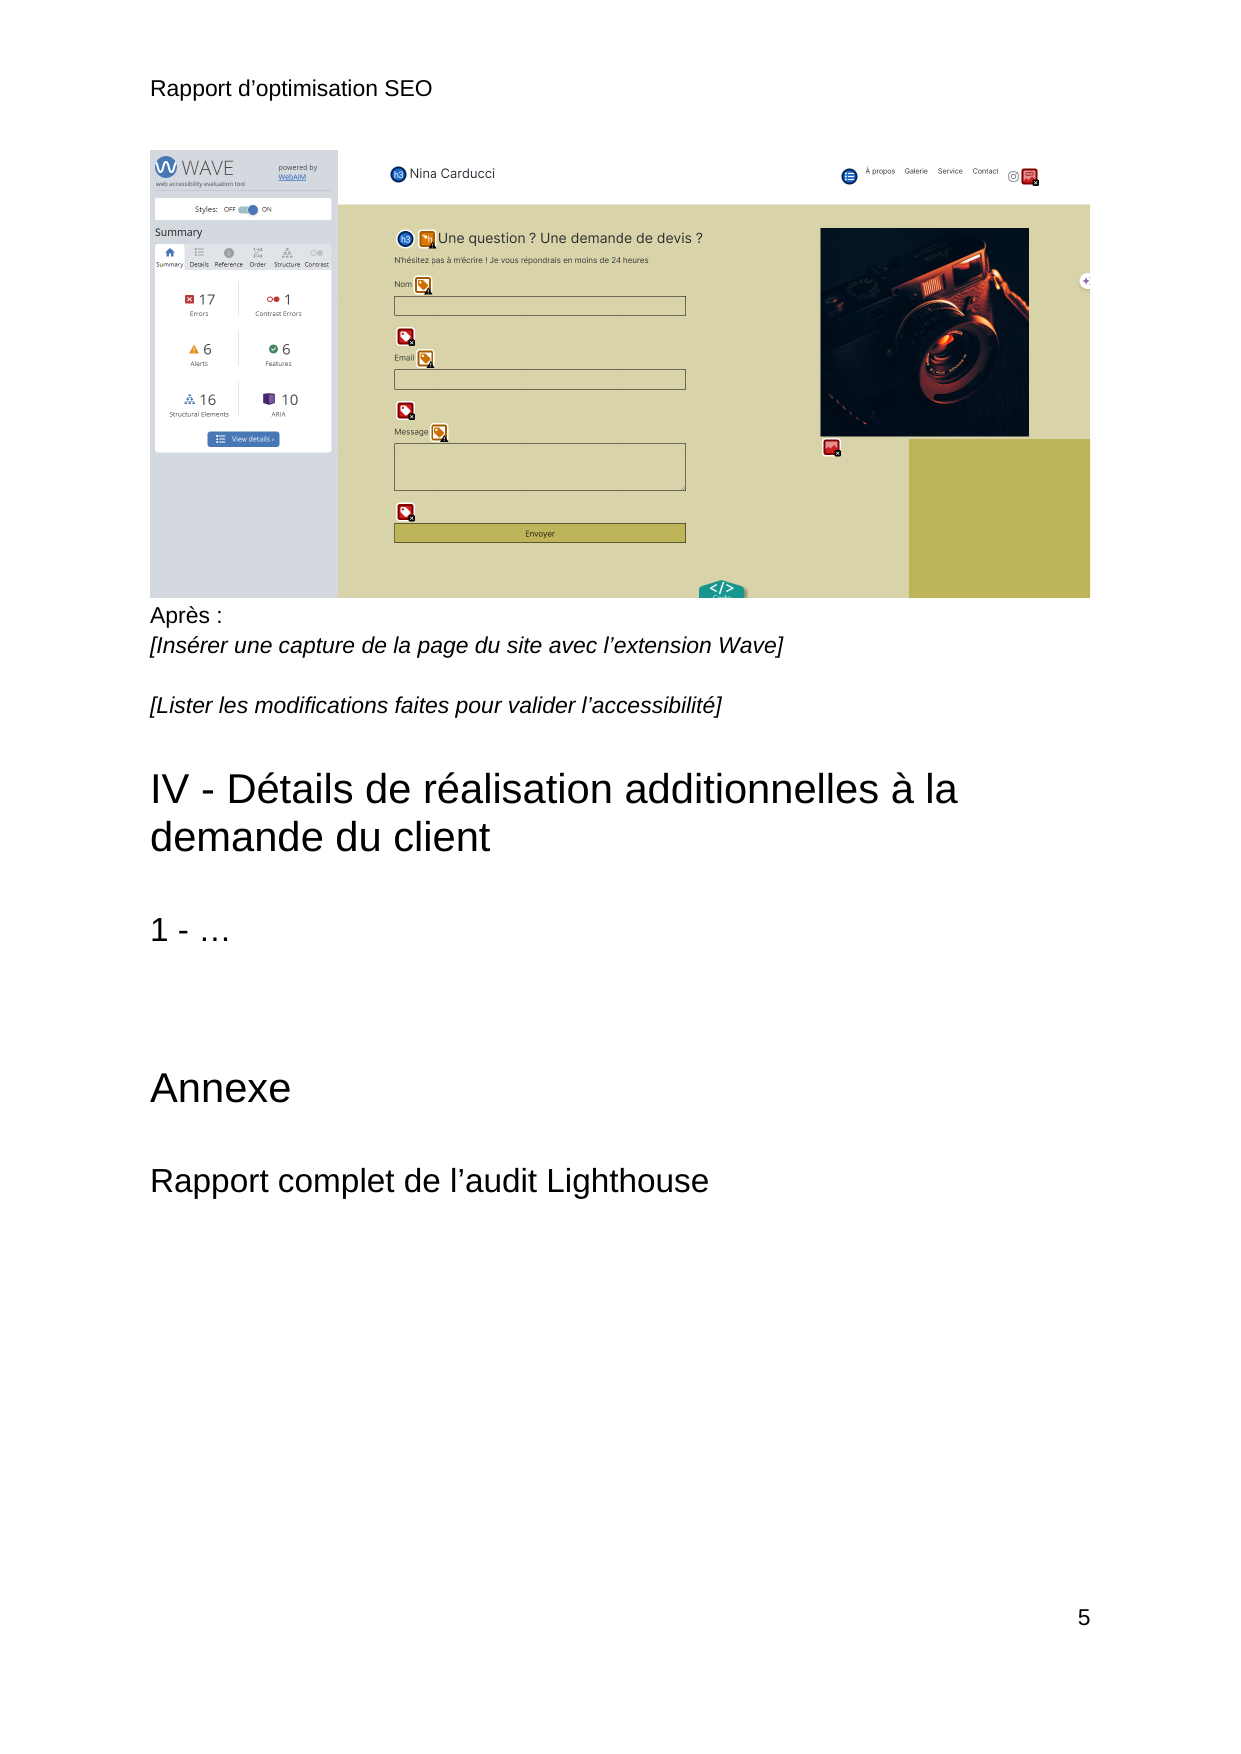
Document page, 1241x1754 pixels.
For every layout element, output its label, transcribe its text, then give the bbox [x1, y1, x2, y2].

text [Insérer une capture de la page du site avec l’extension Wave] [150, 632, 1090, 658]
text Après : [150, 602, 1090, 628]
subtitle IV - Détails de réalisation additionnelles à la demande du client [150, 764, 1090, 860]
subtitle Rapport complet de l’audit Lighthouse [150, 1161, 1090, 1199]
subtitle 1 - … [150, 910, 1090, 948]
subtitle Annexe [150, 1063, 1090, 1111]
text [Lister les modifications faites pour valider l’accessibilité] [150, 692, 1090, 718]
